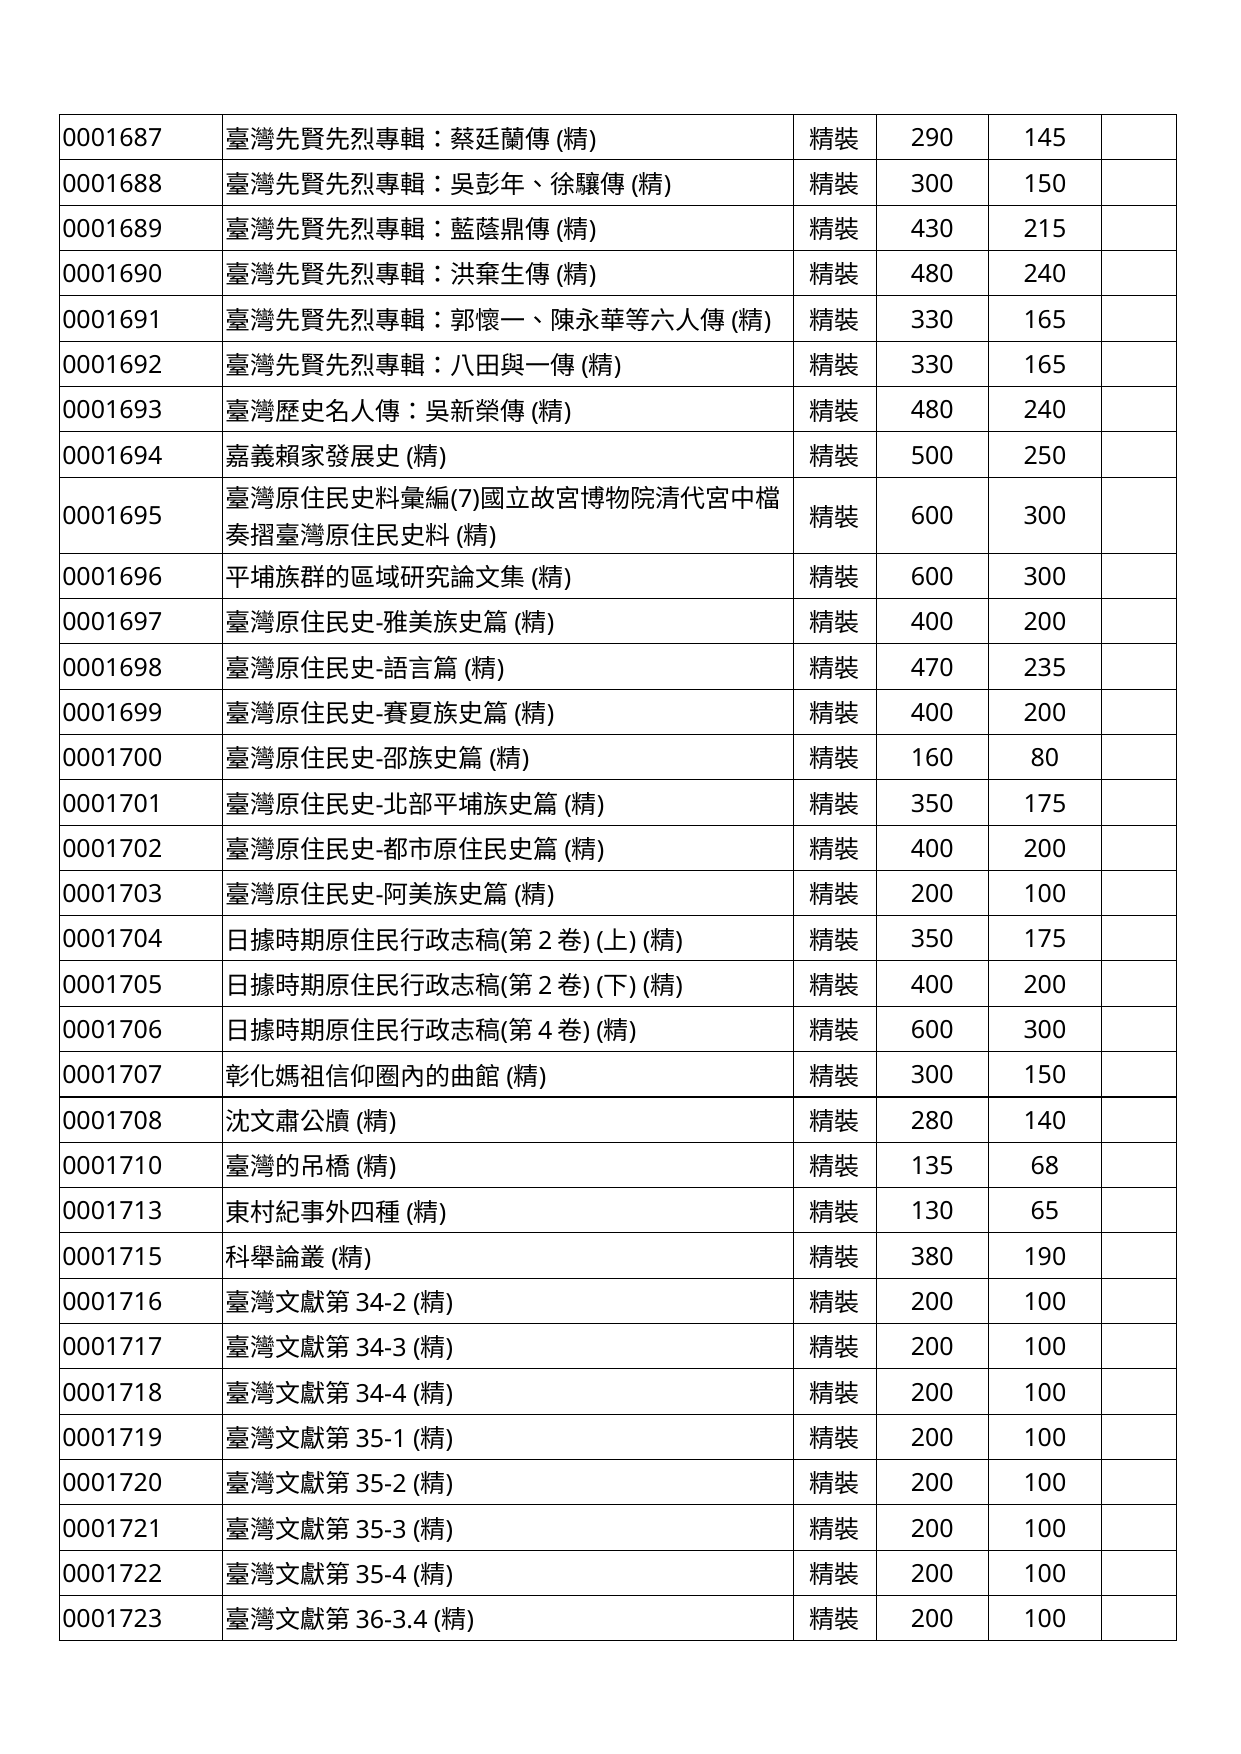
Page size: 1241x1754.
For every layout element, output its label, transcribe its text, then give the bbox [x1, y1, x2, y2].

table_cell 臺灣原住民史-北部平埔族史篇 (精) [223, 780, 793, 824]
table_cell 400 [877, 826, 988, 870]
table_cell 日據時期原住民行政志稿(第2卷) (上) (精) [223, 916, 793, 960]
table_cell 0001708 [60, 1098, 222, 1142]
table_cell 0001710 [60, 1143, 222, 1187]
table_cell 250 [989, 432, 1101, 477]
table_cell 0001698 [60, 644, 222, 688]
table_cell 精裝 [794, 1505, 876, 1549]
table_cell [1102, 1279, 1176, 1323]
table_cell 臺灣原住民史-都市原住民史篇 (精) [223, 826, 793, 870]
table_cell 0001687 [60, 115, 222, 159]
table_cell [1102, 478, 1176, 553]
table_cell 290 [877, 115, 988, 159]
table_cell [1102, 1324, 1176, 1368]
table_cell 0001703 [60, 871, 222, 915]
table_cell 精裝 [794, 1415, 876, 1459]
table_cell [1102, 644, 1176, 688]
table_cell 0001689 [60, 206, 222, 250]
table_cell 0001718 [60, 1369, 222, 1413]
table_cell 精裝 [794, 160, 876, 205]
table_cell 臺灣先賢先烈專輯：蔡廷蘭傳 (精) [223, 115, 793, 159]
table_cell 145 [989, 115, 1101, 159]
table_cell 精裝 [794, 115, 876, 159]
table_cell 精裝 [794, 1460, 876, 1504]
table_cell 彰化媽祖信仰圈內的曲館 (精) [223, 1052, 793, 1096]
table_cell 臺灣先賢先烈專輯：郭懷一、陳永華等六人傳 (精) [223, 296, 793, 341]
table_cell 150 [989, 160, 1101, 205]
table_cell 0001702 [60, 826, 222, 870]
table_cell 600 [877, 554, 988, 598]
table_cell 0001697 [60, 599, 222, 643]
table_cell 100 [989, 1505, 1101, 1549]
table_cell 精裝 [794, 871, 876, 915]
table_cell 0001693 [60, 387, 222, 431]
table_cell 480 [877, 387, 988, 431]
table_cell 臺灣的吊橋 (精) [223, 1143, 793, 1187]
table_cell 臺灣文獻第35-3 (精) [223, 1505, 793, 1549]
table_cell 130 [877, 1188, 988, 1232]
table_cell [1102, 1460, 1176, 1504]
table_cell 臺灣文獻第35-4 (精) [223, 1551, 793, 1595]
table_cell 0001691 [60, 296, 222, 341]
table_cell 精裝 [794, 1279, 876, 1323]
table_cell 0001707 [60, 1052, 222, 1096]
table_cell 350 [877, 780, 988, 824]
table_cell 臺灣原住民史-雅美族史篇 (精) [223, 599, 793, 643]
table_cell 臺灣原住民史-阿美族史篇 (精) [223, 871, 793, 915]
table_cell 190 [989, 1233, 1101, 1278]
table_cell 100 [989, 1596, 1101, 1640]
table_cell 300 [877, 1052, 988, 1096]
table_cell 350 [877, 916, 988, 960]
table_cell 300 [989, 554, 1101, 598]
table_cell 100 [989, 1369, 1101, 1413]
table_cell 臺灣原住民史料彙編(7)國立故宮博物院清代宮中檔奏摺臺灣原住民史料 (精) [223, 478, 793, 553]
table_cell 精裝 [794, 251, 876, 295]
table_cell 200 [877, 1415, 988, 1459]
table_cell 精裝 [794, 1596, 876, 1640]
table_cell 臺灣文獻第34-2 (精) [223, 1279, 793, 1323]
table_cell 0001696 [60, 554, 222, 598]
table_cell [1102, 1143, 1176, 1187]
table_cell 臺灣文獻第36-3.4 (精) [223, 1596, 793, 1640]
table_cell 100 [989, 1551, 1101, 1595]
table_cell 600 [877, 1007, 988, 1051]
table_cell 100 [989, 1460, 1101, 1504]
table_cell [1102, 1551, 1176, 1595]
table_cell 175 [989, 916, 1101, 960]
table_cell 0001695 [60, 478, 222, 553]
table_cell 165 [989, 296, 1101, 341]
table_cell [1102, 342, 1176, 386]
table_cell 0001713 [60, 1188, 222, 1232]
table_cell 精裝 [794, 735, 876, 779]
table_cell 精裝 [794, 1052, 876, 1096]
table_cell 臺灣文獻第34-3 (精) [223, 1324, 793, 1368]
table_cell 200 [989, 826, 1101, 870]
table_cell 0001701 [60, 780, 222, 824]
table_cell [1102, 961, 1176, 1006]
table_cell 380 [877, 1233, 988, 1278]
table_cell [1102, 432, 1176, 477]
table_cell 0001721 [60, 1505, 222, 1549]
table_cell 臺灣原住民史-語言篇 (精) [223, 644, 793, 688]
table_cell [1102, 115, 1176, 159]
table_cell 精裝 [794, 478, 876, 553]
table_cell 精裝 [794, 826, 876, 870]
table_cell 日據時期原住民行政志稿(第2卷) (下) (精) [223, 961, 793, 1006]
table_cell 165 [989, 342, 1101, 386]
table_cell 精裝 [794, 599, 876, 643]
table_cell 臺灣原住民史-邵族史篇 (精) [223, 735, 793, 779]
table_cell 臺灣先賢先烈專輯：洪棄生傳 (精) [223, 251, 793, 295]
table_cell 0001704 [60, 916, 222, 960]
table_cell 精裝 [794, 432, 876, 477]
table_cell 精裝 [794, 1324, 876, 1368]
table_cell 200 [877, 1369, 988, 1413]
table_cell 400 [877, 599, 988, 643]
table_cell 100 [989, 871, 1101, 915]
table_cell 150 [989, 1052, 1101, 1096]
table_cell 600 [877, 478, 988, 553]
table_cell 嘉義賴家發展史 (精) [223, 432, 793, 477]
table_cell 精裝 [794, 644, 876, 688]
table_cell [1102, 599, 1176, 643]
table_cell [1102, 735, 1176, 779]
table_cell 200 [989, 599, 1101, 643]
table_cell 68 [989, 1143, 1101, 1187]
table_cell 精裝 [794, 554, 876, 598]
table_cell 精裝 [794, 961, 876, 1006]
table_cell 0001716 [60, 1279, 222, 1323]
table_cell 0001715 [60, 1233, 222, 1278]
table_cell 500 [877, 432, 988, 477]
table_cell 臺灣文獻第35-2 (精) [223, 1460, 793, 1504]
table_cell 200 [877, 871, 988, 915]
table_cell 0001719 [60, 1415, 222, 1459]
table_cell 臺灣先賢先烈專輯：藍蔭鼎傳 (精) [223, 206, 793, 250]
table_cell 臺灣先賢先烈專輯：吳彭年、徐驤傳 (精) [223, 160, 793, 205]
table_cell [1102, 554, 1176, 598]
table_cell 精裝 [794, 1369, 876, 1413]
table_cell 0001720 [60, 1460, 222, 1504]
table_cell [1102, 1007, 1176, 1051]
table_cell [1102, 160, 1176, 205]
table_cell [1102, 1505, 1176, 1549]
table_cell 精裝 [794, 206, 876, 250]
table_cell 精裝 [794, 916, 876, 960]
table_cell 臺灣歷史名人傳：吳新榮傳 (精) [223, 387, 793, 431]
table_cell 100 [989, 1324, 1101, 1368]
table_cell [1102, 1188, 1176, 1232]
table_cell 日據時期原住民行政志稿(第4卷) (精) [223, 1007, 793, 1051]
table_cell 精裝 [794, 1007, 876, 1051]
table_cell 65 [989, 1188, 1101, 1232]
table_cell 200 [877, 1596, 988, 1640]
table_cell [1102, 1052, 1176, 1096]
table_cell 精裝 [794, 1551, 876, 1595]
table_cell 0001705 [60, 961, 222, 1006]
table_cell 精裝 [794, 1098, 876, 1142]
table_cell 400 [877, 690, 988, 734]
table_cell [1102, 826, 1176, 870]
table_cell 0001690 [60, 251, 222, 295]
table_cell 0001706 [60, 1007, 222, 1051]
table_cell 330 [877, 296, 988, 341]
table_cell 80 [989, 735, 1101, 779]
table_cell 160 [877, 735, 988, 779]
table_cell [1102, 296, 1176, 341]
table_cell 430 [877, 206, 988, 250]
table_cell 東村紀事外四種 (精) [223, 1188, 793, 1232]
table_cell [1102, 916, 1176, 960]
table_cell 235 [989, 644, 1101, 688]
table_cell 200 [989, 690, 1101, 734]
table_cell [1102, 1415, 1176, 1459]
table_cell [1102, 871, 1176, 915]
table_cell 沈文肅公牘 (精) [223, 1098, 793, 1142]
table_cell 精裝 [794, 387, 876, 431]
table_cell 300 [877, 160, 988, 205]
table_cell 470 [877, 644, 988, 688]
table_cell 300 [989, 478, 1101, 553]
table_cell 0001722 [60, 1551, 222, 1595]
table_cell 精裝 [794, 1143, 876, 1187]
table_cell 精裝 [794, 342, 876, 386]
table_cell 300 [989, 1007, 1101, 1051]
table_cell 精裝 [794, 780, 876, 824]
table_cell 臺灣先賢先烈專輯：八田與一傳 (精) [223, 342, 793, 386]
table_cell 0001692 [60, 342, 222, 386]
table_cell 215 [989, 206, 1101, 250]
table_cell 175 [989, 780, 1101, 824]
table_cell [1102, 206, 1176, 250]
table_cell 400 [877, 961, 988, 1006]
table_cell 100 [989, 1415, 1101, 1459]
table_cell 200 [877, 1505, 988, 1549]
table_cell 240 [989, 387, 1101, 431]
table_cell 140 [989, 1098, 1101, 1142]
table_cell 480 [877, 251, 988, 295]
table_cell [1102, 1233, 1176, 1278]
table_cell 臺灣文獻第35-1 (精) [223, 1415, 793, 1459]
table_cell 臺灣文獻第34-4 (精) [223, 1369, 793, 1413]
table_cell [1102, 1596, 1176, 1640]
table_cell 臺灣原住民史-賽夏族史篇 (精) [223, 690, 793, 734]
table_cell 0001699 [60, 690, 222, 734]
table_cell 精裝 [794, 1188, 876, 1232]
table_cell [1102, 780, 1176, 824]
table_cell [1102, 1098, 1176, 1142]
table_cell 精裝 [794, 690, 876, 734]
table_cell 平埔族群的區域研究論文集 (精) [223, 554, 793, 598]
table_cell 0001688 [60, 160, 222, 205]
table_cell 200 [989, 961, 1101, 1006]
table_cell 240 [989, 251, 1101, 295]
table_cell 200 [877, 1460, 988, 1504]
table_cell [1102, 251, 1176, 295]
table_cell 0001700 [60, 735, 222, 779]
table_cell 100 [989, 1279, 1101, 1323]
table_cell [1102, 387, 1176, 431]
table_cell 精裝 [794, 296, 876, 341]
table_cell 200 [877, 1279, 988, 1323]
table_cell 280 [877, 1098, 988, 1142]
table_cell 0001723 [60, 1596, 222, 1640]
table_cell 0001717 [60, 1324, 222, 1368]
table_cell 0001694 [60, 432, 222, 477]
table_cell 200 [877, 1551, 988, 1595]
table_cell 精裝 [794, 1233, 876, 1278]
table_cell [1102, 690, 1176, 734]
table_cell 330 [877, 342, 988, 386]
table_cell [1102, 1369, 1176, 1413]
table_cell 135 [877, 1143, 988, 1187]
table_cell 科舉論叢 (精) [223, 1233, 793, 1278]
table_cell 200 [877, 1324, 988, 1368]
